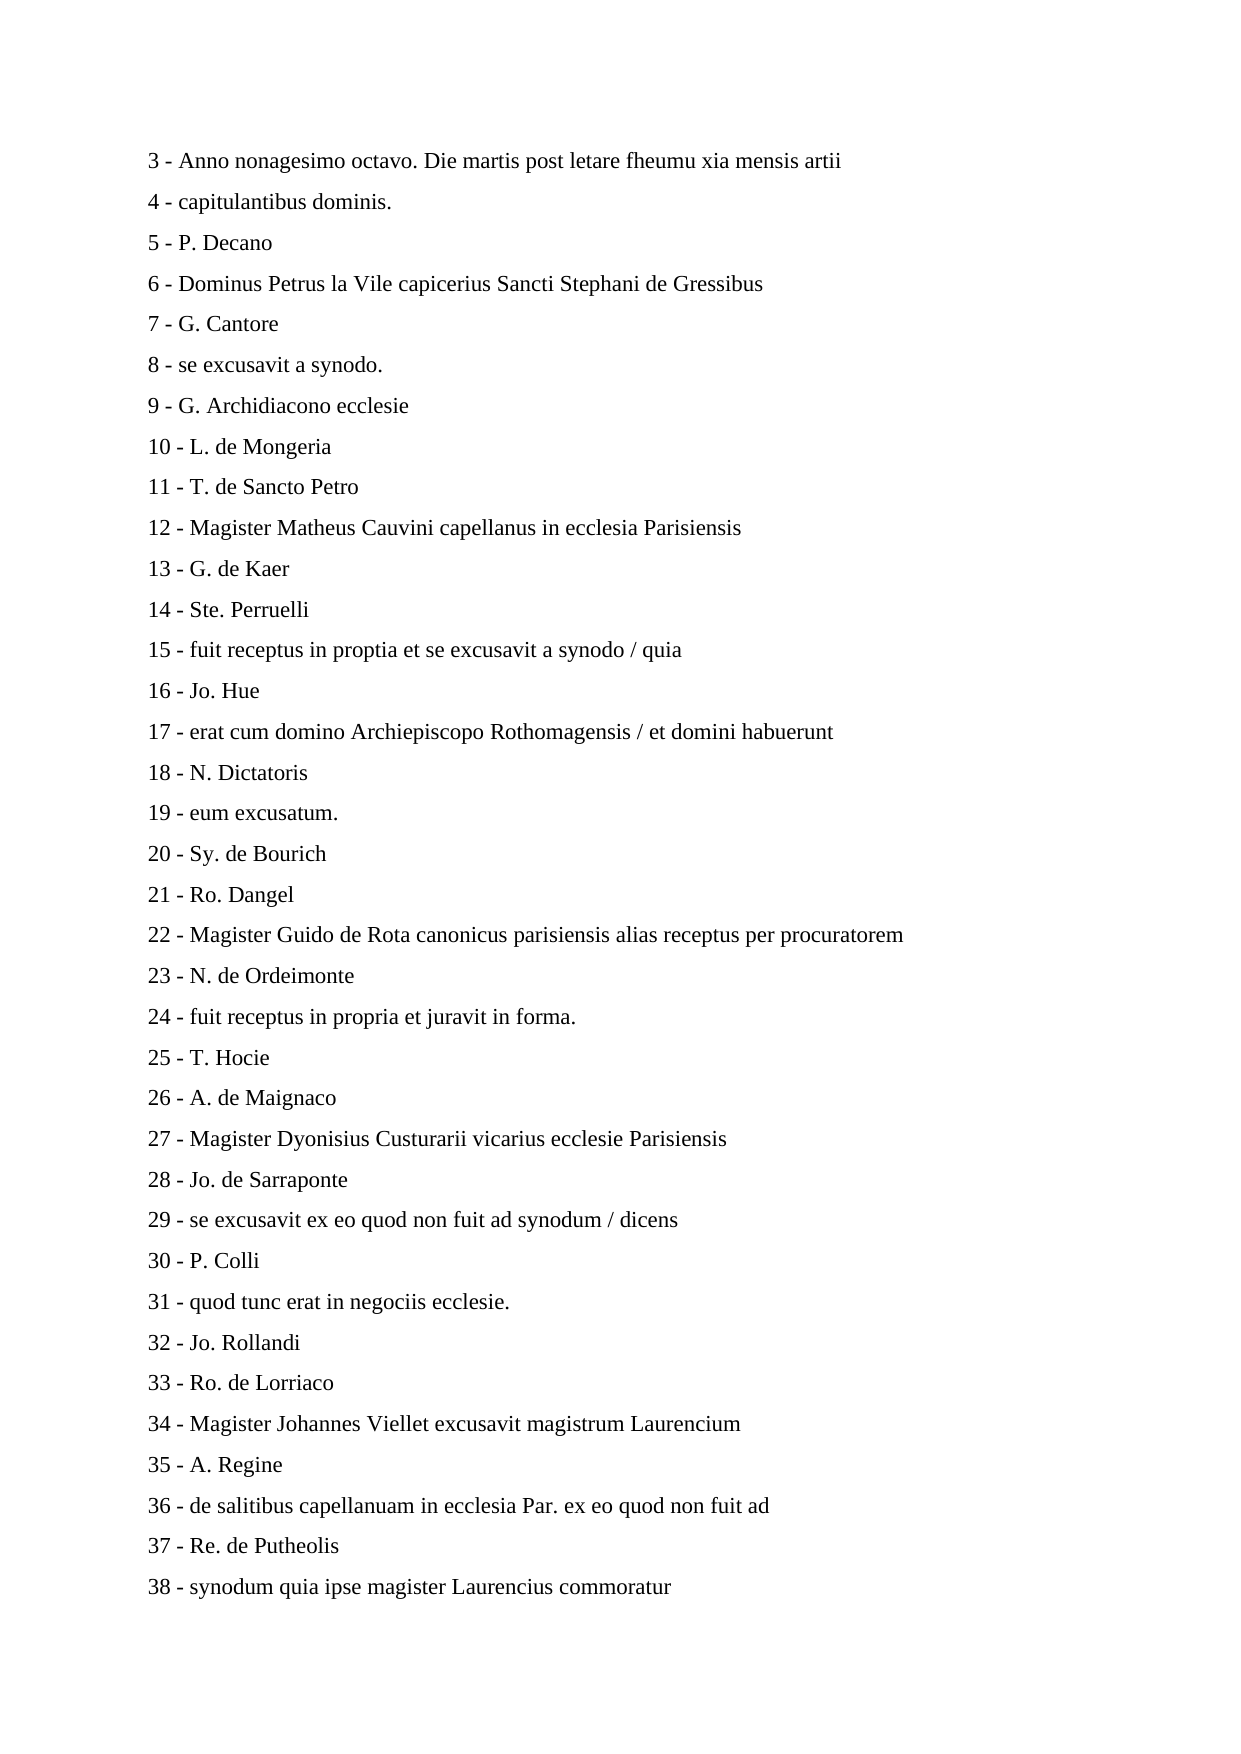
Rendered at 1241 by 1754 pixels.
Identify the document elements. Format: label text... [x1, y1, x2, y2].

text 11 - T. de Sancto Petro [148, 473, 1093, 500]
text 4 - capitulantibus dominis. [148, 188, 1093, 215]
text 22 - Magister Guido de Rota canonicus parisiensis alias receptus per procuratorem [148, 921, 1093, 948]
text 9 - G. Archidiacono ecclesie [148, 392, 1093, 418]
text 34 - Magister Johannes Viellet excusavit magistrum Laurencium [148, 1410, 1093, 1437]
text 36 - de salitibus capellanuam in ecclesia Par. ex eo quod non fuit ad [148, 1492, 1093, 1518]
text 21 - Ro. Dangel [148, 881, 1093, 907]
text 5 - P. Decano [148, 229, 1093, 255]
text 38 - synodum quia ipse magister Laurencius commoratur [148, 1573, 1093, 1599]
text 10 - L. de Mongeria [148, 433, 1093, 459]
text 16 - Jo. Hue [148, 677, 1093, 703]
text 19 - eum excusatum. [148, 799, 1093, 826]
text 20 - Sy. de Bourich [148, 840, 1093, 866]
text 12 - Magister Matheus Cauvini capellanus in ecclesia Parisiensis [148, 514, 1093, 541]
text 37 - Re. de Putheolis [148, 1532, 1093, 1559]
text 25 - T. Hocie [148, 1044, 1093, 1070]
text 31 - quod tunc erat in negociis ecclesie. [148, 1288, 1093, 1314]
text 13 - G. de Kaer [148, 555, 1093, 581]
text 15 - fuit receptus in proptia et se excusavit a synodo / quia [148, 636, 1093, 663]
text 28 - Jo. de Sarraponte [148, 1166, 1093, 1192]
text 7 - G. Cantore [148, 311, 1093, 337]
text 35 - A. Regine [148, 1451, 1093, 1477]
text 18 - N. Dictatoris [148, 758, 1093, 785]
text 8 - se excusavit a synodo. [148, 351, 1093, 378]
text 27 - Magister Dyonisius Custurarii vicarius ecclesie Parisiensis [148, 1125, 1093, 1151]
text 23 - N. de Ordeimonte [148, 962, 1093, 988]
text 14 - Ste. Perruelli [148, 596, 1093, 622]
text 24 - fuit receptus in propria et juravit in forma. [148, 1003, 1093, 1029]
text 17 - erat cum domino Archiepiscopo Rothomagensis / et domini habuerunt [148, 718, 1093, 744]
text 3 - Anno nonagesimo octavo. Die martis post letare fheumu xia mensis artii [148, 148, 1093, 174]
text 29 - se excusavit ex eo quod non fuit ad synodum / dicens [148, 1207, 1093, 1233]
text 32 - Jo. Rollandi [148, 1329, 1093, 1355]
text 30 - P. Colli [148, 1247, 1093, 1274]
text 6 - Dominus Petrus la Vile capicerius Sancti Stephani de Gressibus [148, 270, 1093, 296]
text 26 - A. de Maignaco [148, 1084, 1093, 1111]
text 33 - Ro. de Lorriaco [148, 1369, 1093, 1396]
